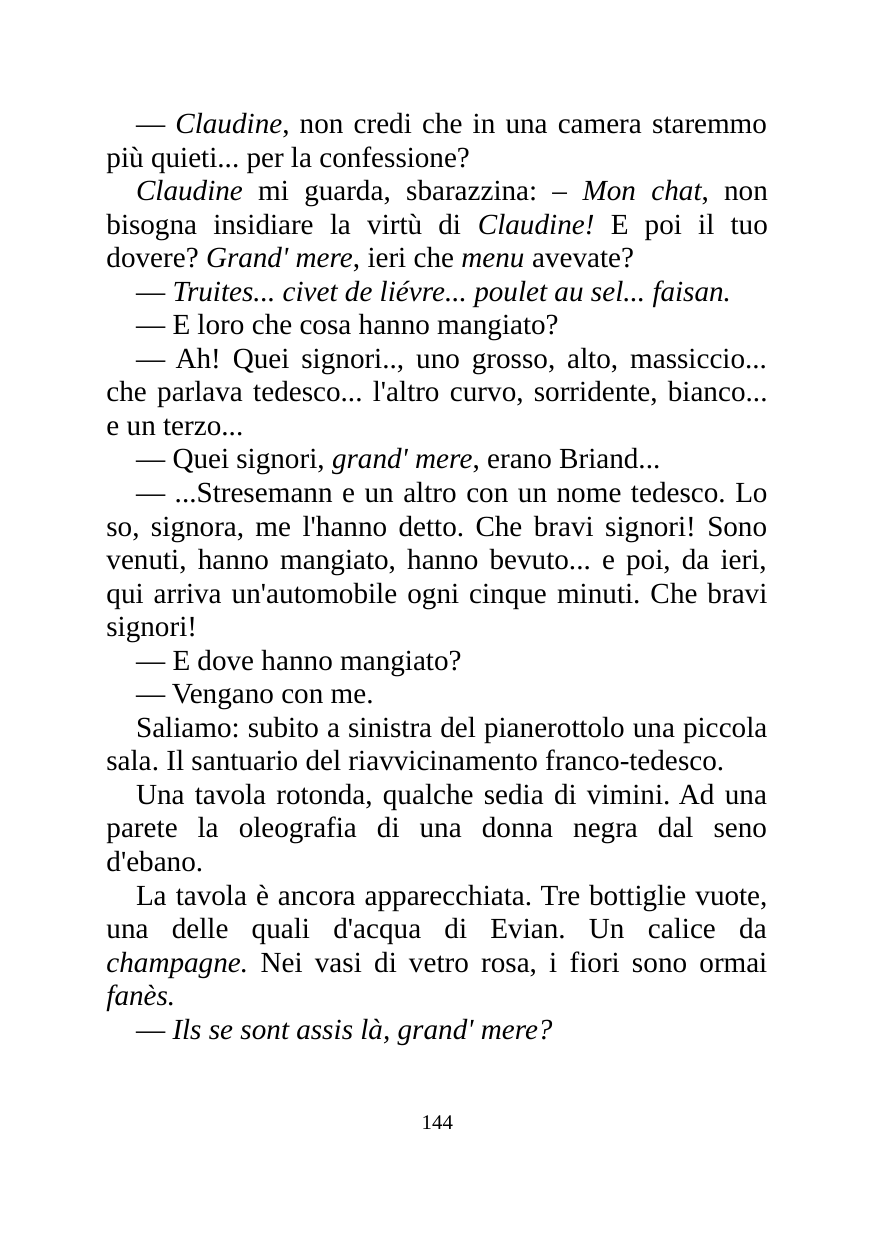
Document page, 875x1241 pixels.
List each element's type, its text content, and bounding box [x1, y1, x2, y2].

text — Vengano con me. [106, 676, 768, 710]
text Una tavola rotonda, qualche sedia di vimini. Ad una parete la oleografia di una donna negra dal seno d'ebano. [106, 777, 768, 878]
text — E loro che cosa hanno mangiato? [106, 307, 768, 341]
text — Claudine, non credi che in una camera staremmo più quieti... per la confessione? [106, 106, 768, 173]
text Claudine mi guarda, sbarazzina: – Mon chat, non bisogna insidiare la virtù di Claudine! E poi il tuo dovere? Grand' mere, ieri che menu avevate? [106, 173, 768, 274]
text — Ah! Quei signori.., uno grosso, alto, massiccio... che parlava tedesco... l'altro curvo, sorridente, bianco... e un terzo... [106, 341, 768, 442]
text — Ils se sont assis là, grand' mere? [106, 1012, 768, 1045]
text La tavola è ancora apparecchiata. Tre bottiglie vuote, una delle quali d'acqua di Evian. Un calice da champagne. Nei vasi di vetro rosa, i fiori sono ormai fanès. [106, 878, 768, 1012]
text — Truites... civet de liévre... poulet au sel... faisan. [106, 274, 768, 307]
text Saliamo: subito a sinistra del pianerottolo una piccola sala. Il santuario del riavvicinamento franco-tedesco. [106, 710, 768, 777]
text — E dove hanno mangiato? [106, 643, 768, 676]
text — Quei signori, grand' mere, erano Briand... [106, 442, 768, 475]
text — ...Stresemann e un altro con un nome tedesco. Lo so, signora, me l'hanno detto. Che bravi signori! Sono venuti, hanno mangiato, hanno bevuto... e poi, da ieri, qui arriva un'automobile ogni cinque minuti. Che bravi signori! [106, 475, 768, 643]
